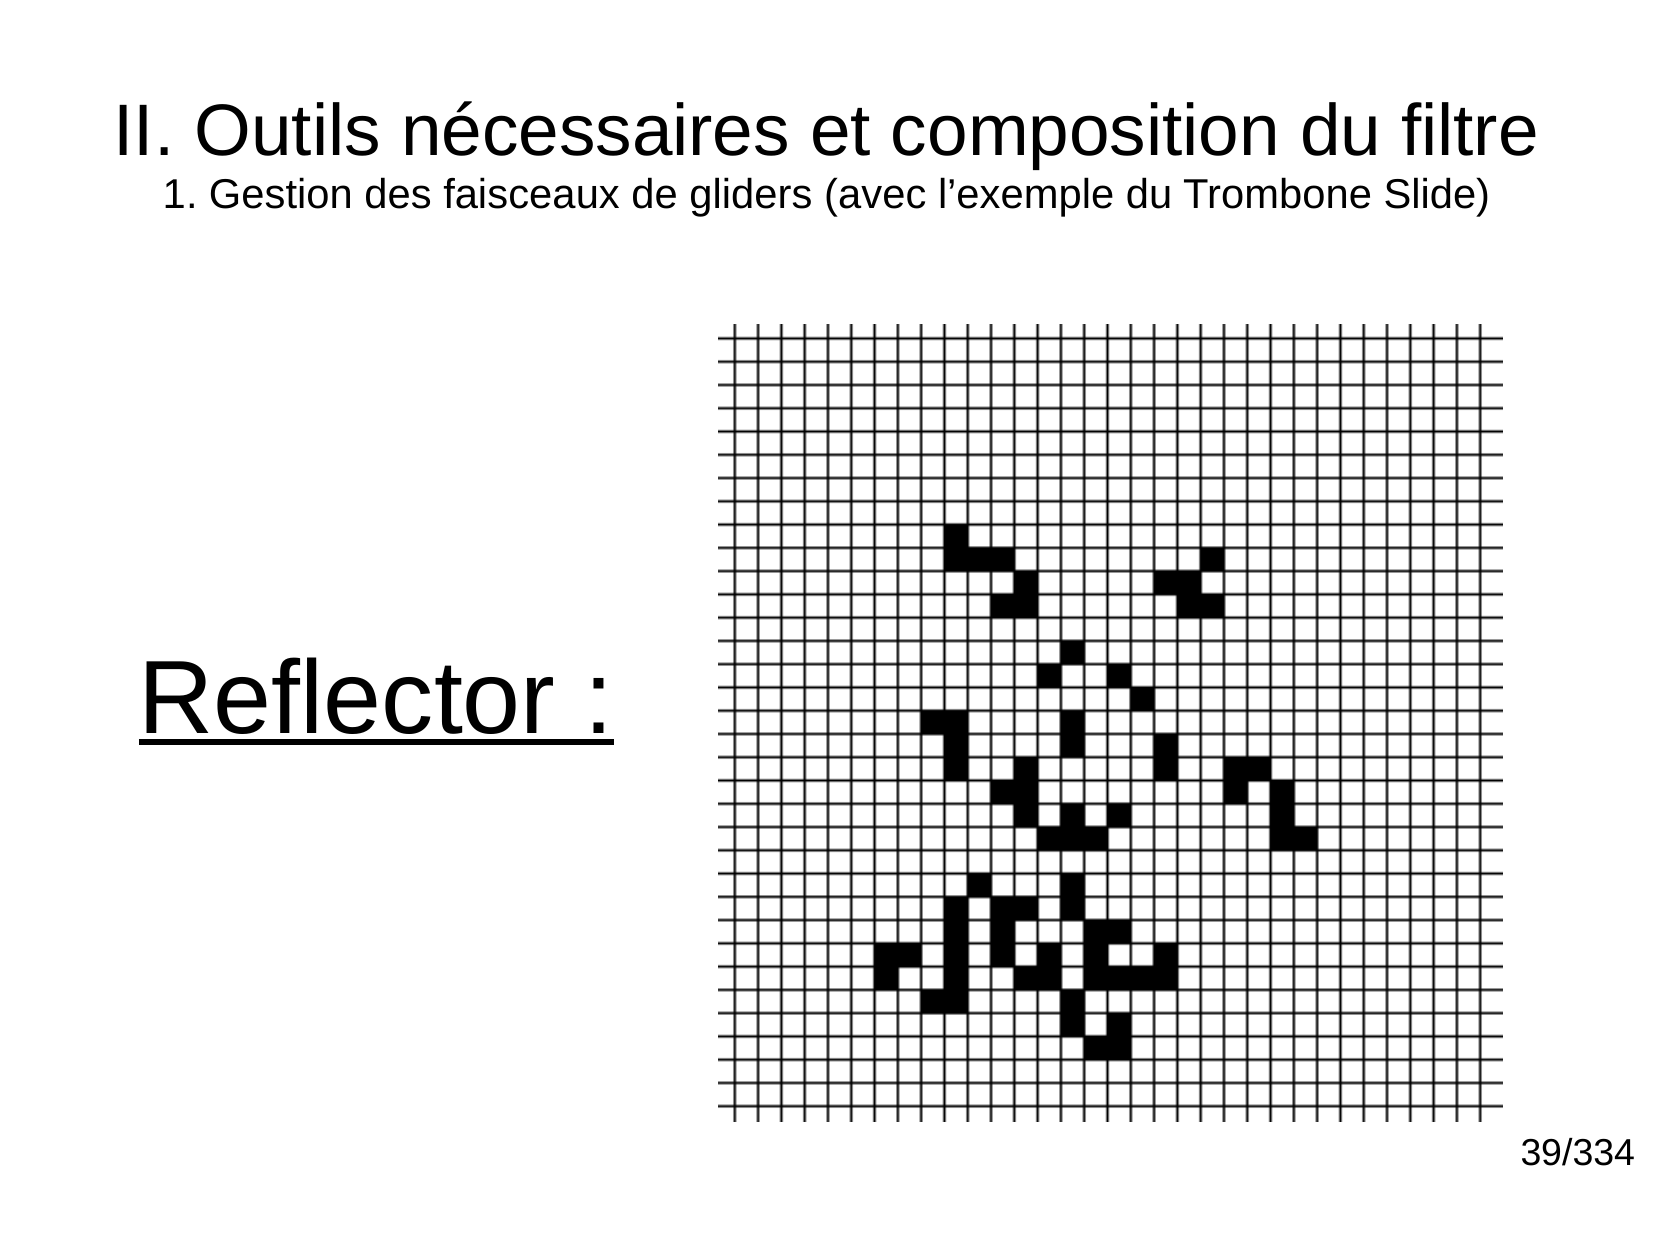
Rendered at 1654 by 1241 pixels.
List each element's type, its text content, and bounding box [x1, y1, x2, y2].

text_box <number>/334 [1505, 1124, 1654, 1182]
title II. Outils nécessaires et composition du filtre 1. Gestion des faisceaux de gliders (avec l’exemple du Trombone Slide) [0, 30, 1654, 276]
picture [718, 324, 1503, 1123]
text_box Reflector : [124, 631, 629, 763]
